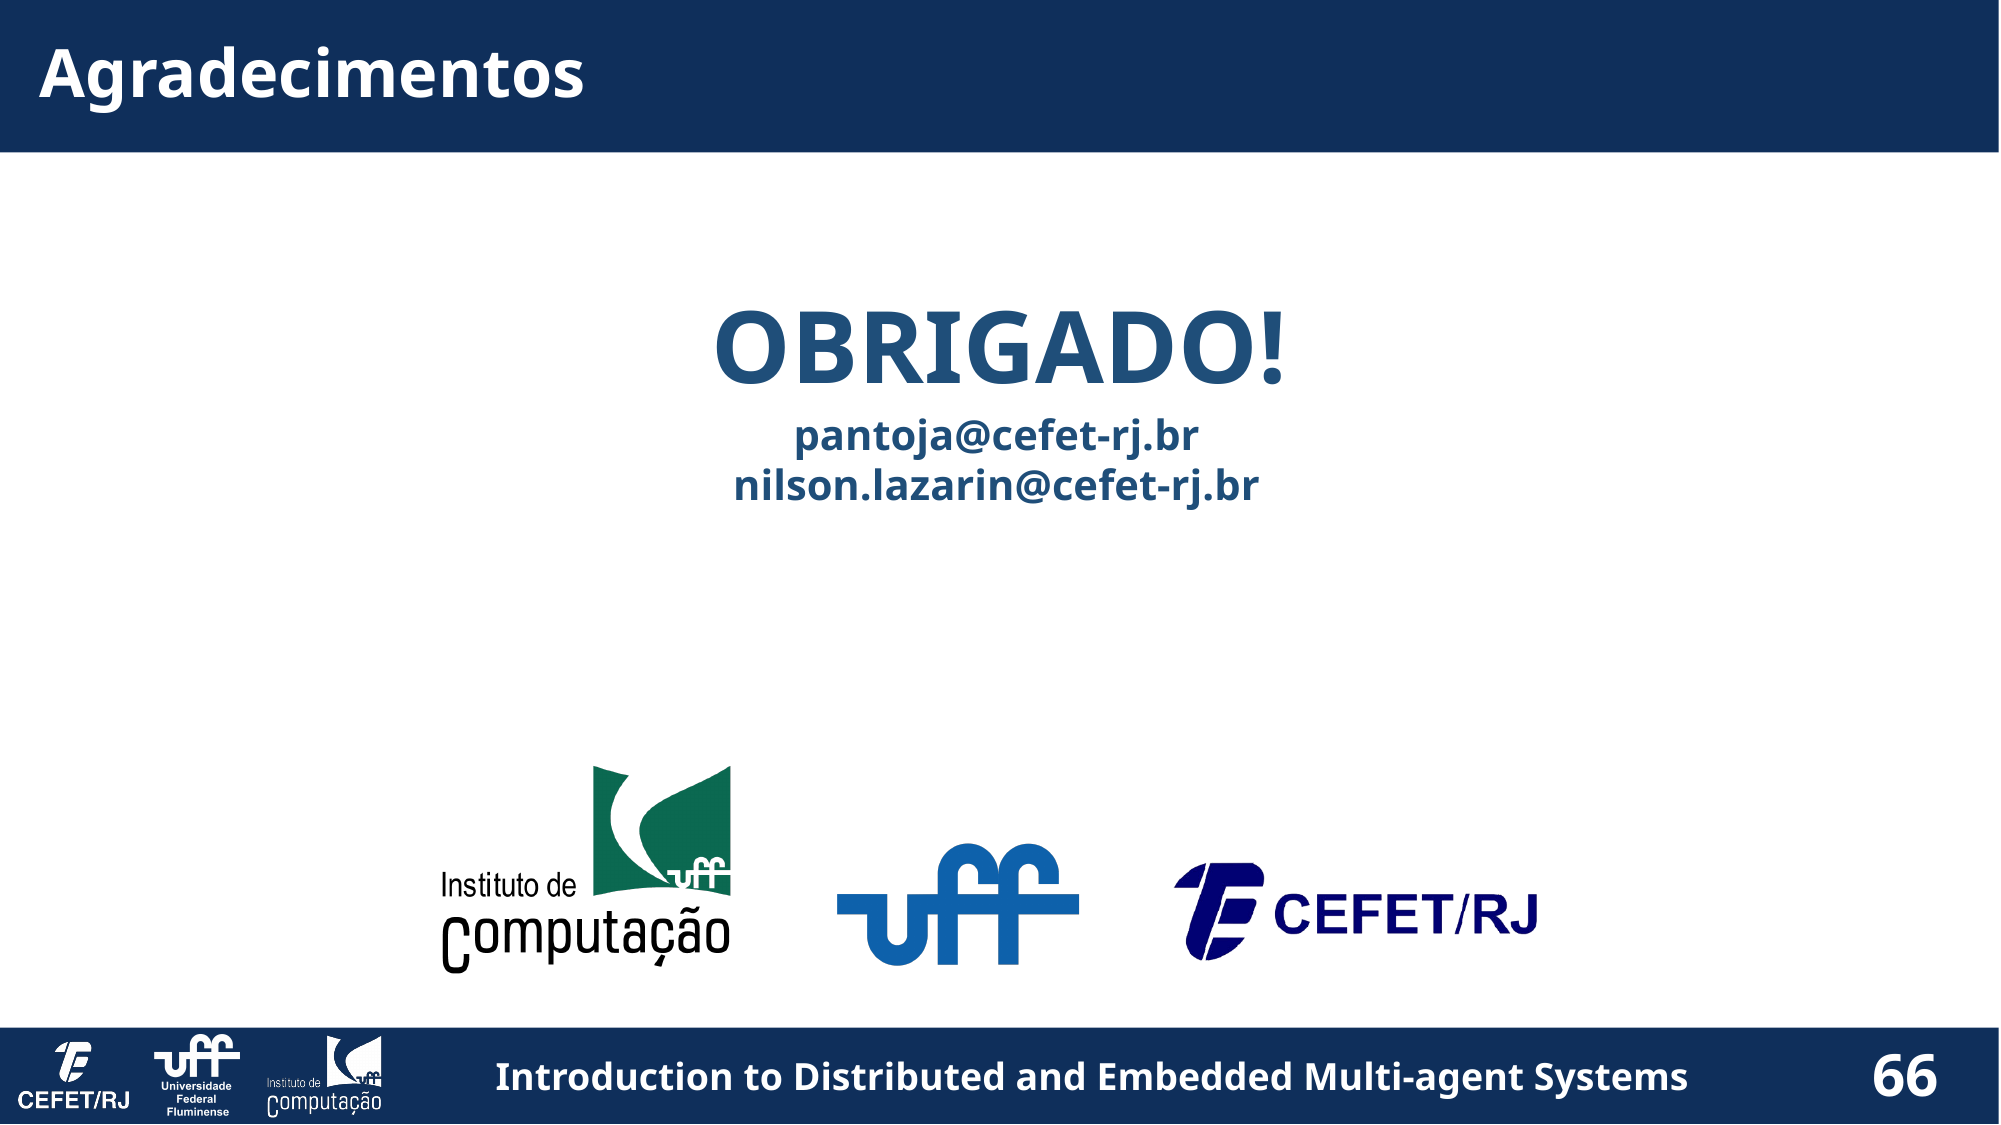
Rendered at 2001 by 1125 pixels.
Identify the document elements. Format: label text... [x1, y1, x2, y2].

picture [153, 1033, 241, 1121]
text_box OBRIGADO! [627, 276, 1371, 412]
picture [834, 841, 1082, 968]
text_box pantoja@cefet-rj.br nilson.lazarin@cefet-rj.br [718, 401, 1276, 517]
picture [18, 1021, 129, 1125]
picture [1173, 862, 1543, 961]
text_box Agradecimentos [25, 23, 1999, 119]
picture [265, 1033, 383, 1118]
picture [439, 763, 734, 975]
